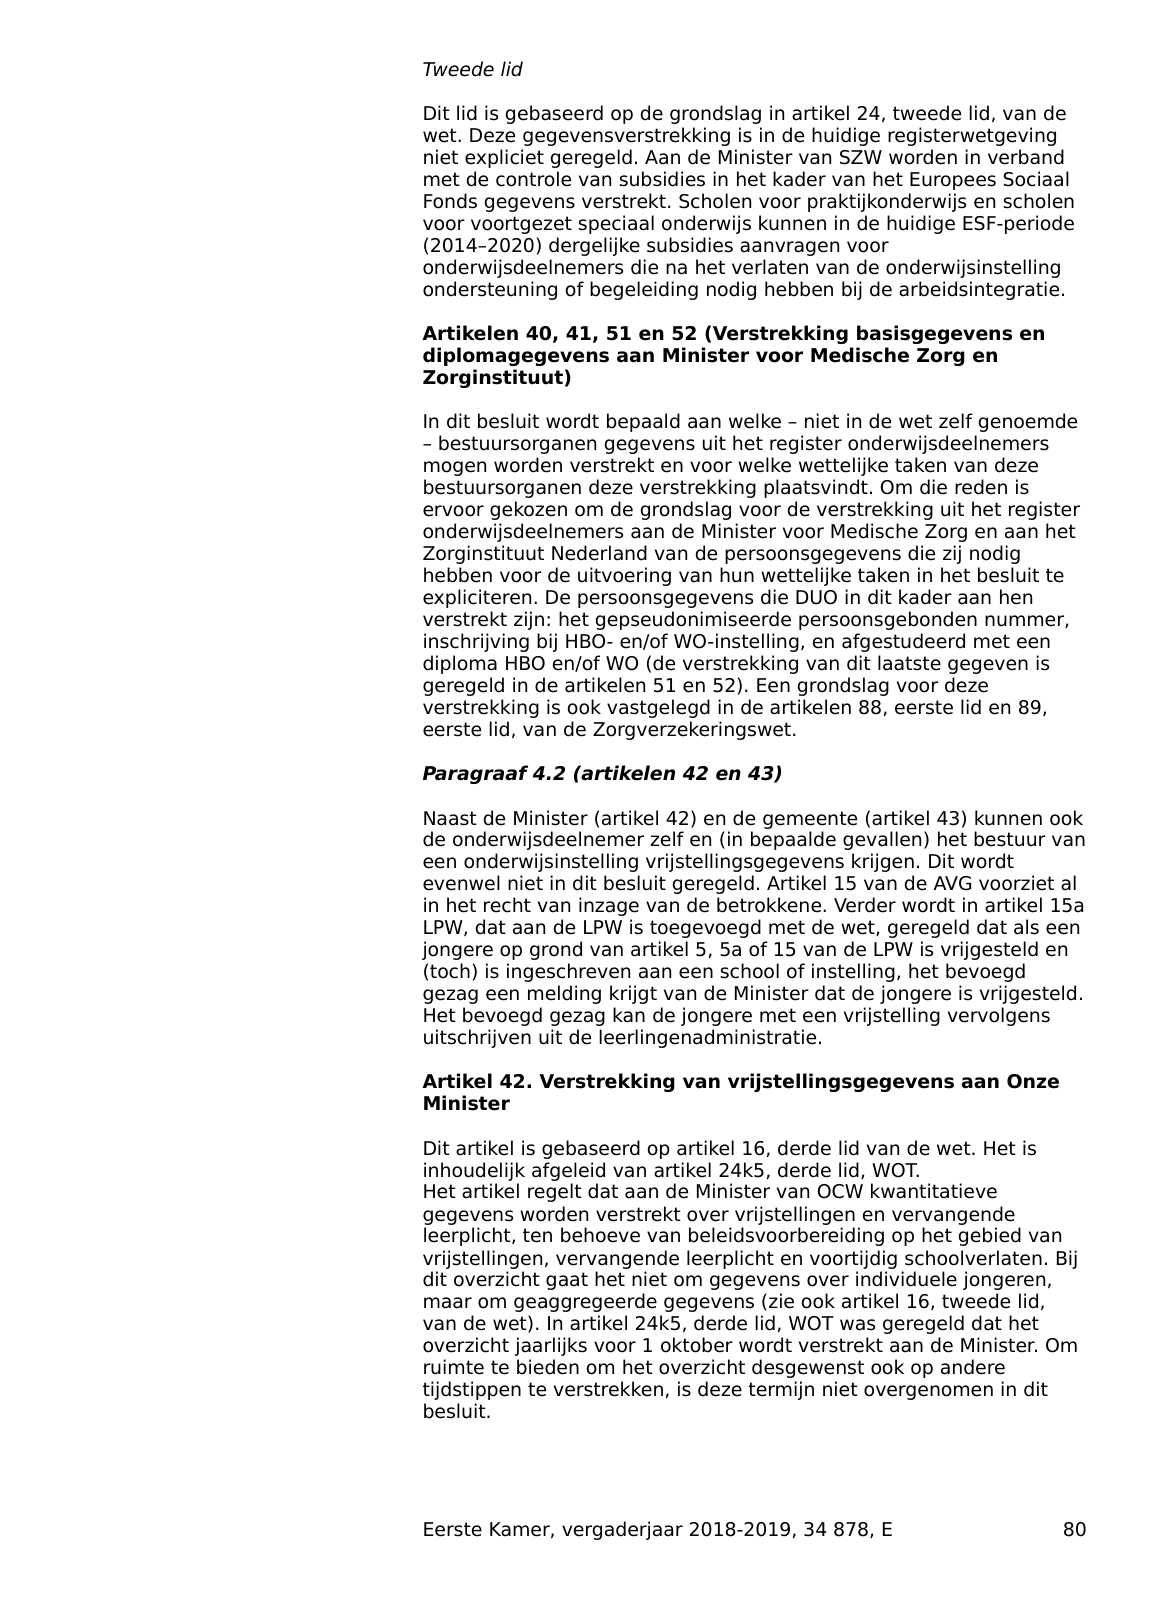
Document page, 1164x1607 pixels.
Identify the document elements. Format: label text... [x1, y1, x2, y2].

subtitle Paragraaf 4.2 (artikelen 42 en 43) [422, 763, 1087, 785]
text Dit artikel is gebaseerd op artikel 16, derde lid van de wet. Het is inhoudelijk afgeleid van artikel 24k5, derde lid, WOT. [422, 1137, 1087, 1181]
text In dit besluit wordt bepaald aan welke – niet in de wet zelf genoemde – bestuursorganen gegevens uit het register onderwijsdeelnemers mogen worden verstrekt en voor welke wettelijke taken van deze bestuursorganen deze verstrekking plaatsvindt. Om die reden is ervoor gekozen om de grondslag voor de verstrekking uit het register onderwijsdeelnemers aan de Minister voor Medische Zorg en aan het Zorginstituut Nederland van de persoonsgegevens die zij nodig hebben voor de uitvoering van hun wettelijke taken in het besluit te expliciteren. De persoonsgegevens die DUO in dit kader aan hen verstrekt zijn: het gepseudonimiseerde persoonsgebonden nummer, inschrijving bij HBO- en/of WO-instelling, en afgestudeerd met een diploma HBO en/of WO (de verstrekking van dit laatste gegeven is geregeld in de artikelen 51 en 52). Een grondslag voor deze verstrekking is ook vastgelegd in de artikelen 88, eerste lid en 89, eerste lid, van de Zorgverzekeringswet. [422, 411, 1087, 741]
subtitle Tweede lid [422, 59, 1087, 81]
subtitle Artikel 42. Verstrekking van vrijstellingsgegevens aan Onze Minister [422, 1071, 1087, 1115]
text Naast de Minister (artikel 42) en de gemeente (artikel 43) kunnen ook de onderwijsdeelnemer zelf en (in bepaalde gevallen) het bestuur van een onderwijsinstelling vrijstellingsgegevens krijgen. Dit wordt evenwel niet in dit besluit geregeld. Artikel 15 van de AVG voorziet al in het recht van inzage van de betrokkene. Verder wordt in artikel 15a LPW, dat aan de LPW is toegevoegd met de wet, geregeld dat als een jongere op grond van artikel 5, 5a of 15 van de LPW is vrijgesteld en (toch) is ingeschreven aan een school of instelling, het bevoegd gezag een melding krijgt van de Minister dat de jongere is vrijgesteld. Het bevoegd gezag kan de jongere met een vrijstelling vervolgens uitschrijven uit de leerlingenadministratie. [422, 807, 1087, 1049]
subtitle Artikelen 40, 41, 51 en 52 (Verstrekking basisgegevens en diplomagegevens aan Minister voor Medische Zorg en Zorginstituut) [422, 323, 1087, 389]
text Dit lid is gebaseerd op de grondslag in artikel 24, tweede lid, van de wet. Deze gegevensverstrekking is in de huidige registerwetgeving niet expliciet geregeld. Aan de Minister van SZW worden in verband met de controle van subsidies in het kader van het Europees Sociaal Fonds gegevens verstrekt. Scholen voor praktijkonderwijs en scholen voor voortgezet speciaal onderwijs kunnen in de huidige ESF-periode (2014–2020) dergelijke subsidies aanvragen voor onderwijsdeelnemers die na het verlaten van de onderwijsinstelling ondersteuning of begeleiding nodig hebben bij de arbeidsintegratie. [422, 103, 1087, 301]
text Het artikel regelt dat aan de Minister van OCW kwantitatieve gegevens worden verstrekt over vrijstellingen en vervangende leerplicht, ten behoeve van beleidsvoorbereiding op het gebied van vrijstellingen, vervangende leerplicht en voortijdig schoolverlaten. Bij dit overzicht gaat het niet om gegevens over individuele jongeren, maar om geaggregeerde gegevens (zie ook artikel 16, tweede lid, van de wet). In artikel 24k5, derde lid, WOT was geregeld dat het overzicht jaarlijks voor 1 oktober wordt verstrekt aan de Minister. Om ruimte te bieden om het overzicht desgewenst ook op andere tijdstippen te verstrekken, is deze termijn niet overgenomen in dit besluit. [422, 1181, 1087, 1423]
